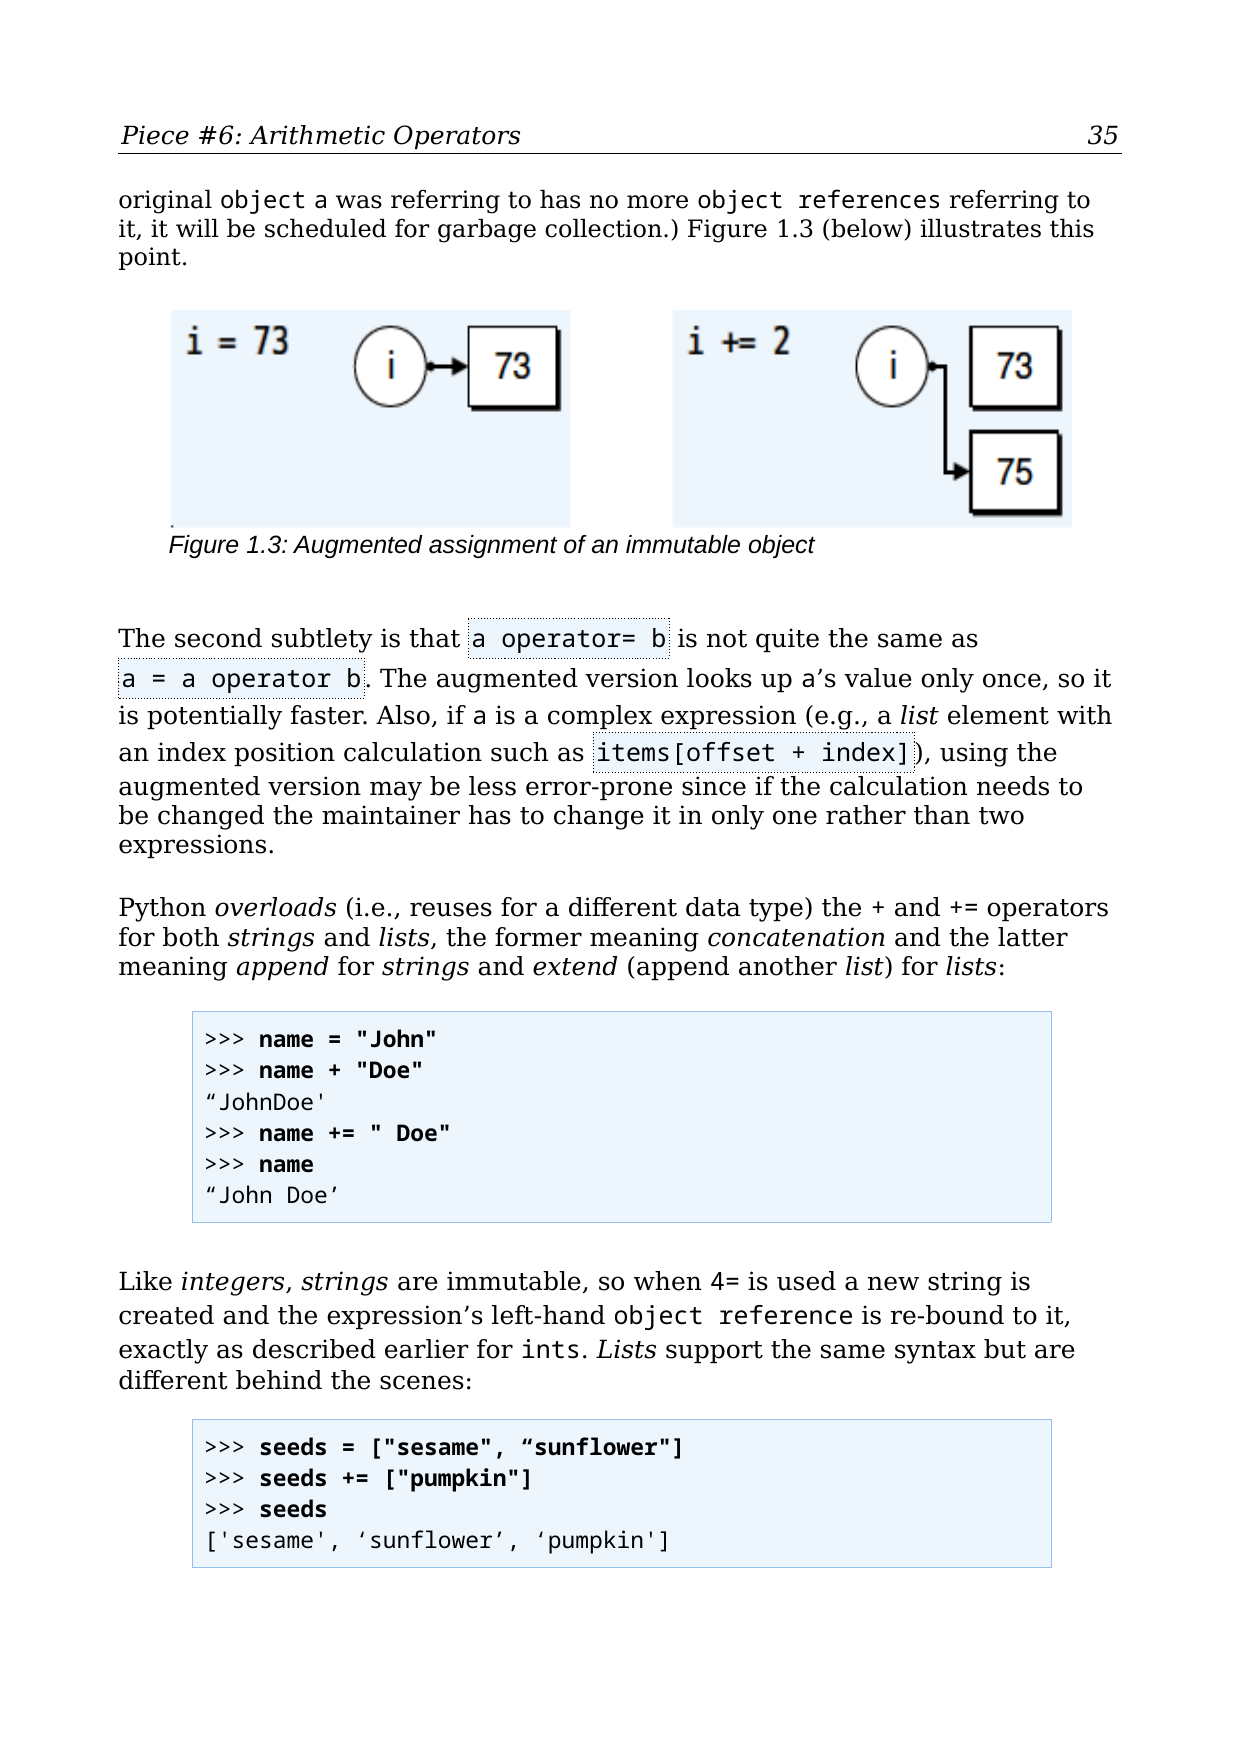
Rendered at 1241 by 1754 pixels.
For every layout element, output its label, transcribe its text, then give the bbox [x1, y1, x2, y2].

text Figure 1.3: Augmented assignment of an immutable object [168, 530, 1072, 558]
text “JohnDoe' [193, 1073, 1051, 1105]
text >>> seeds = ["sesame", “sunflower"] [193, 1420, 1051, 1450]
text ['sesame', ‘sunflower’, ‘pumpkin'] [193, 1512, 1051, 1567]
text >>> name + "Doe" [193, 1042, 1051, 1073]
text original object a was referring to has no more object references referring to it, it will be scheduled for garbage collection.) Figure 1.3 (below) illustrates this point. [118, 183, 1122, 271]
text [168, 295, 1072, 310]
picture [168, 310, 1072, 530]
text >>> name [193, 1136, 1051, 1167]
text >>> name = "John" [193, 1012, 1051, 1042]
text “John Doe’ [193, 1167, 1051, 1222]
text >>> name += " Doe" [193, 1105, 1051, 1136]
text >>> seeds += ["pumpkin"] [193, 1450, 1051, 1481]
text >>> seeds [193, 1481, 1051, 1512]
text Python overloads (i.e., reuses for a different data type) the + and += operators for both strings and lists, the former meaning concatenation and the latter meaning append for strings and extend (append another list) for lists: [118, 889, 1122, 982]
text The second subtlety is that a operator= b is not quite the same as a = a operator b. The augmented version looks up a’s value only once, so it is potentially faster. Also, if a is a complex expression (e.g., a list element with an index position calculation such as items[offset + index]), using the augmented version may be less error-prone since if the calculation needs to be changed the maintainer has to change it in only one rather than two expressions. [118, 295, 1122, 860]
text Like integers, strings are immutable, so when 4= is used a new string is created and the expression’s left-hand object reference is re-bound to it, exactly as described earlier for ints. Lists support the same syntax but are different behind the scenes: [118, 1264, 1122, 1395]
